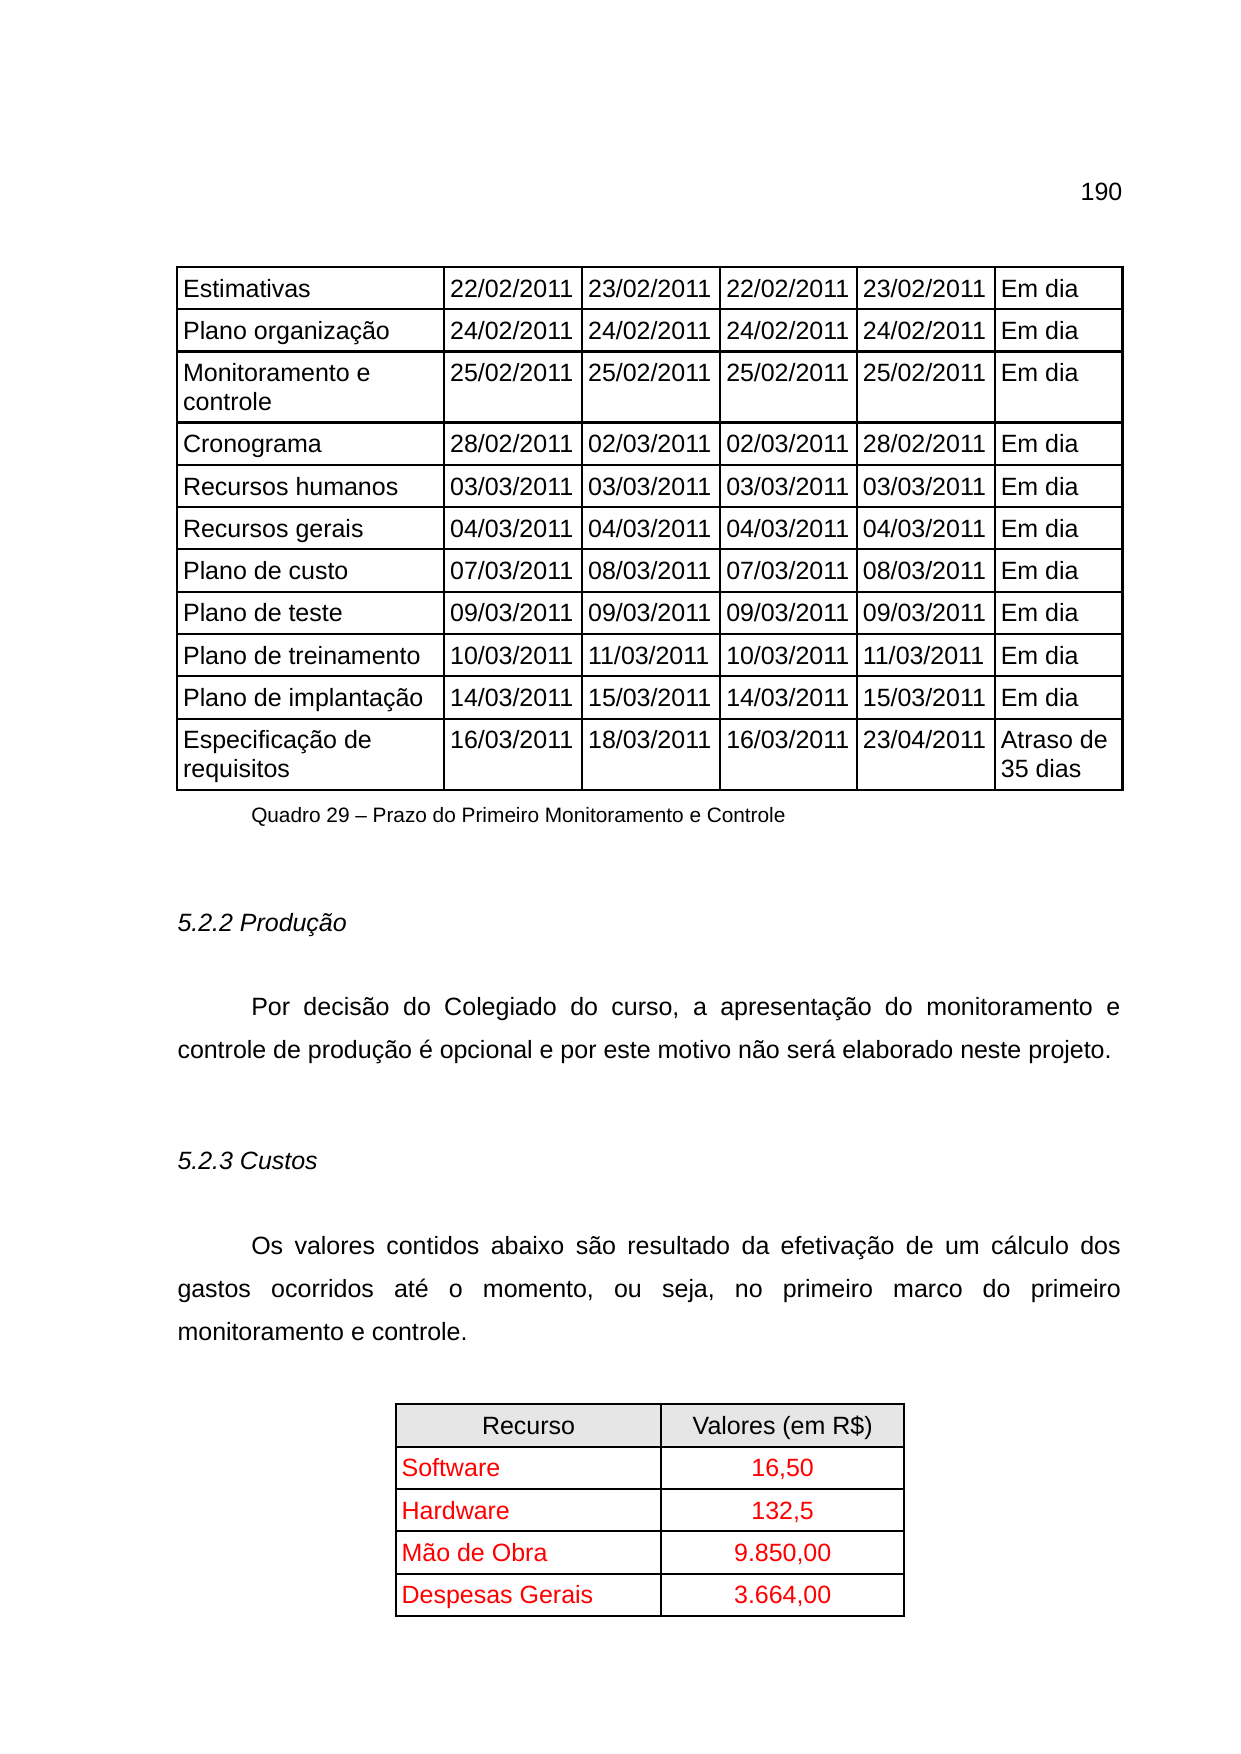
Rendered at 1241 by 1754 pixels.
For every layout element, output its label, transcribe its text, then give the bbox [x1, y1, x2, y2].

table_cell Software [397, 1448, 660, 1488]
table_cell 22/02/2011 [721, 268, 856, 308]
table_cell 14/03/2011 [721, 677, 856, 717]
table_cell 07/03/2011 [445, 550, 581, 591]
text Os valores contidos abaixo são resultado da efetivação de um cálculo dos gastos ocorridos até o momento, ou seja, no primeiro marco do primeiro monitoramento e controle. [177, 1231, 1122, 1346]
table_cell 11/03/2011 [583, 635, 719, 675]
table_cell 3.664,00 [662, 1575, 903, 1615]
table_cell 03/03/2011 [445, 466, 581, 506]
table_cell Plano de custo [178, 550, 443, 591]
table_cell Despesas Gerais [397, 1575, 660, 1615]
table_cell Estimativas [178, 268, 443, 308]
table_cell 03/03/2011 [721, 466, 856, 506]
table_cell 09/03/2011 [721, 593, 856, 633]
table_cell Recursos humanos [178, 466, 443, 506]
table_cell Cronograma [178, 424, 443, 464]
table_cell 23/02/2011 [858, 268, 994, 308]
table_cell 02/03/2011 [721, 424, 856, 464]
table_cell 16,50 [662, 1448, 903, 1488]
table_cell 14/03/2011 [445, 677, 581, 717]
table_cell 25/02/2011 [583, 353, 719, 421]
table_cell 18/03/2011 [583, 720, 719, 788]
table_cell 28/02/2011 [858, 424, 994, 464]
table_cell Plano de implantação [178, 677, 443, 717]
table_cell 11/03/2011 [858, 635, 994, 675]
table_cell 23/02/2011 [583, 268, 719, 308]
table_cell Em dia [996, 550, 1121, 591]
table_cell 07/03/2011 [721, 550, 856, 591]
table_cell 10/03/2011 [445, 635, 581, 675]
table_cell Em dia [996, 424, 1121, 464]
table_cell Em dia [996, 353, 1121, 421]
table_cell 03/03/2011 [858, 466, 994, 506]
table_cell 09/03/2011 [445, 593, 581, 633]
table_cell 23/04/2011 [858, 720, 994, 788]
table_cell Em dia [996, 593, 1121, 633]
table_cell 03/03/2011 [583, 466, 719, 506]
table_cell 04/03/2011 [583, 508, 719, 548]
table_cell Recursos gerais [178, 508, 443, 548]
table_cell 25/02/2011 [445, 353, 581, 421]
table_cell Plano de teste [178, 593, 443, 633]
table_cell Plano de treinamento [178, 635, 443, 675]
table_cell Hardware [397, 1490, 660, 1530]
table_cell 132,5 [662, 1490, 903, 1530]
text Por decisão do Colegiado do curso, a apresentação do monitoramento e controle de produção é opcional e por este motivo não será elaborado neste projeto. [177, 992, 1122, 1064]
table_cell Em dia [996, 268, 1121, 308]
table_cell 9.850,00 [662, 1532, 903, 1572]
table_cell 02/03/2011 [583, 424, 719, 464]
table_cell 15/03/2011 [858, 677, 994, 717]
table_cell 09/03/2011 [858, 593, 994, 633]
table_cell 04/03/2011 [858, 508, 994, 548]
table_cell Especificação de requisitos [178, 720, 443, 788]
subtitle 5.2.3 Custos [177, 1146, 1122, 1175]
table_cell 24/02/2011 [858, 310, 994, 350]
table_cell Em dia [996, 677, 1121, 717]
table_cell Atraso de 35 dias [996, 720, 1121, 788]
table_cell 16/03/2011 [445, 720, 581, 788]
table_cell 10/03/2011 [721, 635, 856, 675]
subtitle 5.2.2 Produção [177, 908, 1122, 936]
table_cell 08/03/2011 [583, 550, 719, 591]
table_cell Em dia [996, 635, 1121, 675]
table_cell 24/02/2011 [721, 310, 856, 350]
table_cell 09/03/2011 [583, 593, 719, 633]
table_header Valores (em R$) [662, 1405, 903, 1446]
table_cell 22/02/2011 [445, 268, 581, 308]
table_cell 28/02/2011 [445, 424, 581, 464]
table_cell 15/03/2011 [583, 677, 719, 717]
table_cell 25/02/2011 [858, 353, 994, 421]
table_cell Monitoramento e controle [178, 353, 443, 421]
table_cell Mão de Obra [397, 1532, 660, 1572]
table_cell 08/03/2011 [858, 550, 994, 591]
table_cell Em dia [996, 508, 1121, 548]
table_cell 24/02/2011 [583, 310, 719, 350]
table_cell 16/03/2011 [721, 720, 856, 788]
table_cell 24/02/2011 [445, 310, 581, 350]
table_cell 04/03/2011 [721, 508, 856, 548]
table_cell 25/02/2011 [721, 353, 856, 421]
text Quadro 29 – Prazo do Primeiro Monitoramento e Controle [177, 803, 1122, 827]
table_cell 04/03/2011 [445, 508, 581, 548]
table_header Recurso [397, 1405, 660, 1446]
table_cell Plano organização [178, 310, 443, 350]
table_cell Em dia [996, 310, 1121, 350]
table_cell Em dia [996, 466, 1121, 506]
